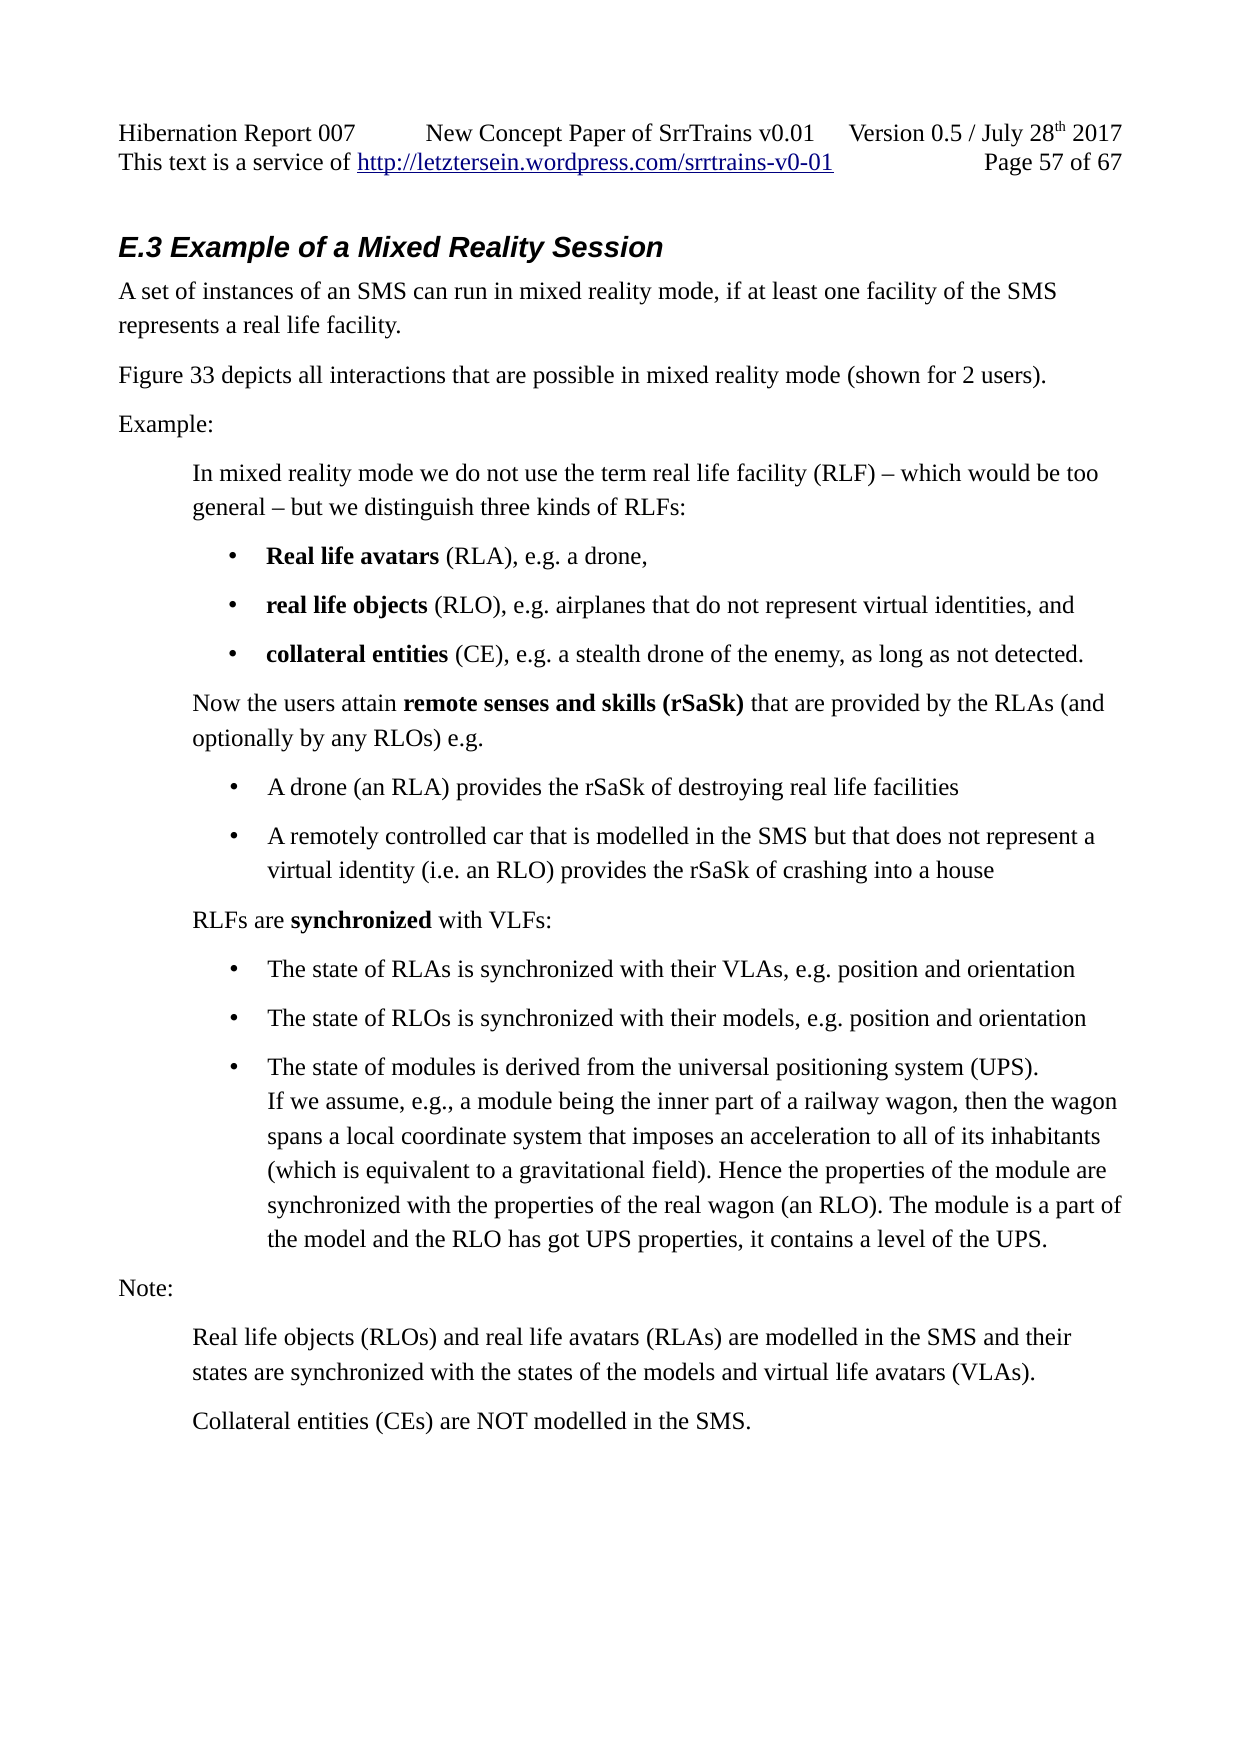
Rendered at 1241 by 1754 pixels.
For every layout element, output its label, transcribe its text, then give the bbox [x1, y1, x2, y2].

text Real life objects (RLOs) and real life avatars (RLAs) are modelled in the SMS and their states are synchronized with the states of the models and virtual life avatars (VLAs). [192, 1322, 1122, 1386]
text Figure 33 depicts all interactions that are possible in mixed reality mode (shown for 2 users). [118, 360, 1122, 388]
list The state of modules is derived from the universal positioning system (UPS). If we assume, e.g., a module being the inner part of a railway wagon, then the wagon spans a local coordinate system that imposes an acceleration to all of its inhabitants (which is equivalent to a gravitational field). Hence the properties of the module are synchronized with the properties of the real wagon (an RLO). The module is a part of the model and the RLO has got UPS properties, it contains a level of the UPS. [229, 1052, 1122, 1253]
text Now the users attain remote senses and skills (rSaSk) that are provided by the RLAs (and optionally by any RLOs) e.g. [192, 688, 1122, 752]
list The state of RLAs is synchronized with their VLAs, e.g. position and orientation [229, 954, 1122, 982]
text A set of instances of an SMS can run in mixed reality mode, if at least one facility of the SMS represents a real life facility. [118, 276, 1122, 339]
text In mixed reality mode we do not use the term real life facility (RLF) – which would be too general – but we distinguish three kinds of RLFs: [192, 458, 1122, 521]
text Example: [118, 409, 1122, 437]
list The state of RLOs is synchronized with their models, e.g. position and orientation [229, 1003, 1122, 1032]
list Real life avatars (RLA), e.g. a drone, [228, 541, 1122, 570]
subtitle E.3 Example of a Mixed Reality Session [118, 230, 1122, 264]
list A drone (an RLA) provides the rSaSk of destroying real life facilities [229, 772, 1122, 801]
text Note: [118, 1273, 1122, 1302]
list collateral entities (CE), e.g. a stealth drone of the enemy, as long as not detected. [228, 639, 1122, 668]
list A remotely controlled car that is modelled in the SMS but that does not represent a virtual identity (i.e. an RLO) provides the rSaSk of crashing into a house [229, 821, 1122, 884]
list real life objects (RLO), e.g. airplanes that do not represent virtual identities, and [228, 590, 1122, 619]
text Collateral entities (CEs) are NOT modelled in the SMS. [192, 1406, 1122, 1435]
text RLFs are synchronized with VLFs: [192, 905, 1122, 933]
